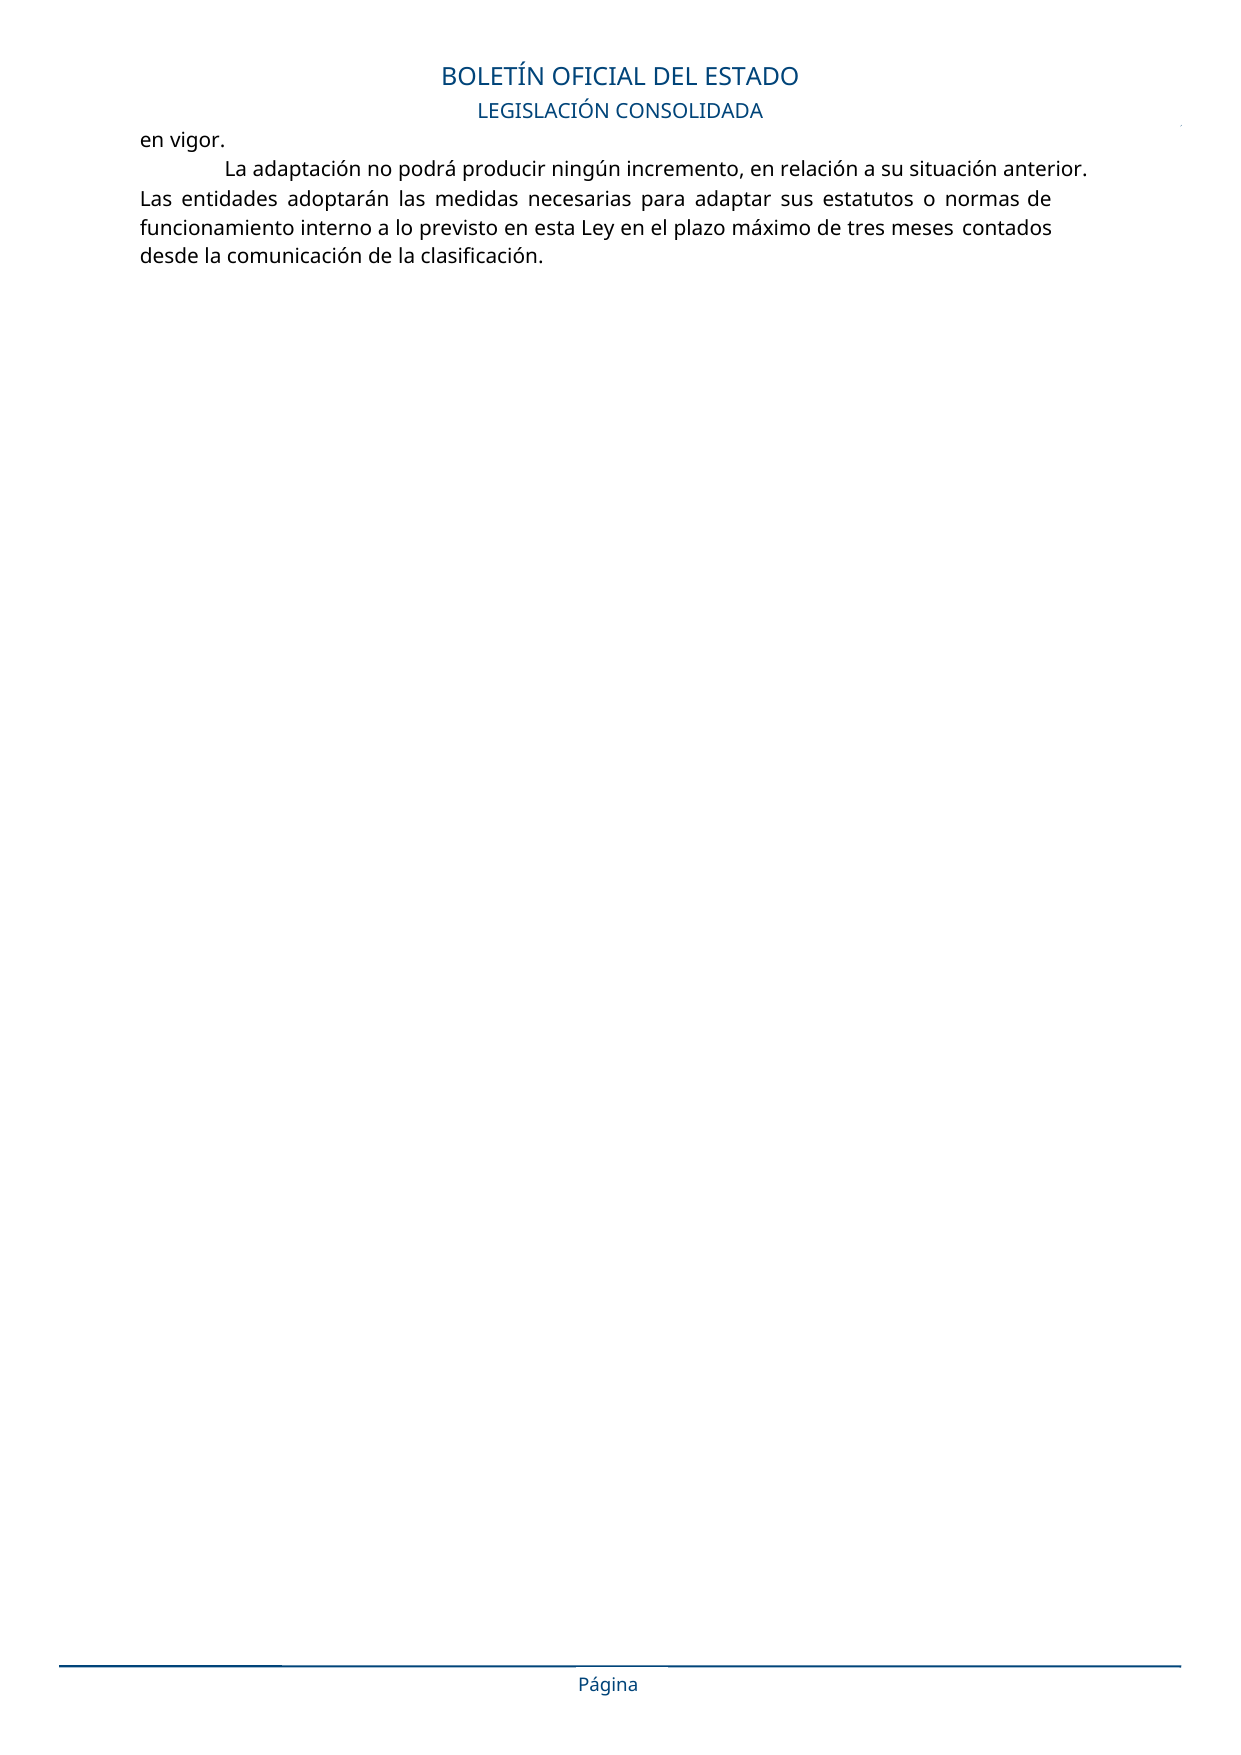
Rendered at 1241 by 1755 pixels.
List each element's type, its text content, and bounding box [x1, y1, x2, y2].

list en vigor. [139, 125, 1184, 153]
text Las entidades adoptarán las medidas necesarias para adaptar sus estatutos o normas de funcionamiento interno a lo previsto en esta Ley en el plazo máximo de tres meses contados desde la comunicación de la clasificación. [139, 184, 1052, 270]
text La adaptación no podrá producir ningún incremento, en relación a su situación anterior. [224, 154, 1184, 183]
